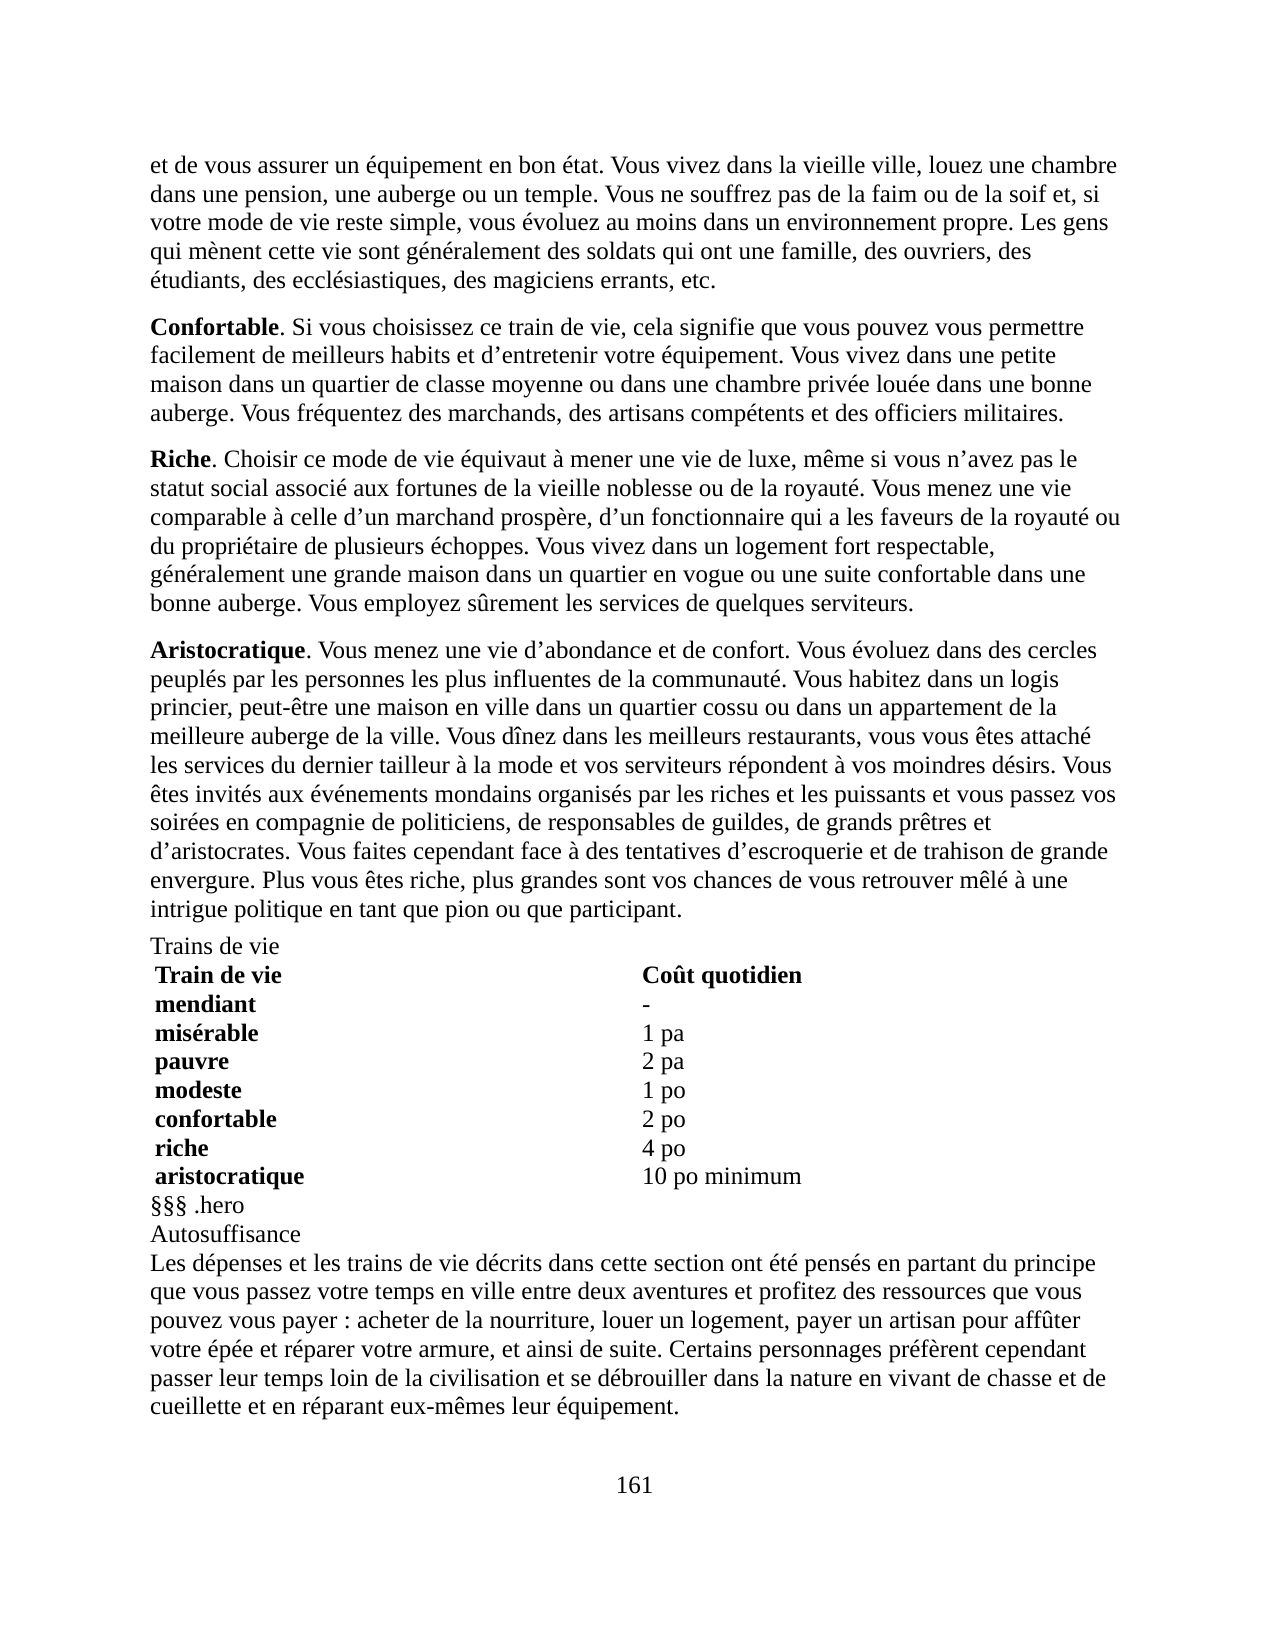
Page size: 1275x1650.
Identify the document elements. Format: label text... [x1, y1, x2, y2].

text et de vous assurer un équipement en bon état. Vous vivez dans la vieille ville, louez une chambre dans une pension, une auberge ou un temple. Vous ne souffrez pas de la faim ou de la soif et, si votre mode de vie reste simple, vous évoluez au moins dans un environnement propre. Les gens qui mènent cette vie sont généralement des soldats qui ont une famille, des ouvriers, des étudiants, des ecclésiastiques, des magiciens errants, etc. [150, 150, 1125, 294]
table_cell confortable [150, 1104, 637, 1133]
table_cell riche [150, 1133, 637, 1161]
text Riche. Choisir ce mode de vie équivaut à mener une vie de luxe, même si vous n’avez pas le statut social associé aux fortunes de la vieille noblesse ou de la royauté. Vous menez une vie comparable à celle d’un marchand prospère, d’un fonctionnaire qui a les faveurs de la royauté ou du propriétaire de plusieurs échoppes. Vous vivez dans un logement fort respectable, généralement une grande maison dans un quartier en vogue ou une suite confortable dans une bonne auberge. Vous employez sûrement les services de quelques serviteurs. [150, 444, 1125, 617]
table_cell 2 pa [638, 1046, 1125, 1075]
table_cell modeste [150, 1075, 637, 1104]
subtitle Trains de vie [150, 931, 1125, 960]
table_cell 1 pa [638, 1018, 1125, 1046]
table_cell 2 po [638, 1104, 1125, 1133]
text Les dépenses et les trains de vie décrits dans cette section ont été pensés en partant du principe que vous passez votre temps en ville entre deux aventures et profitez des ressources que vous pouvez vous payer : acheter de la nourriture, louer un logement, payer un artisan pour affûter votre épée et réparer votre armure, et ainsi de suite. Certains personnages préfèrent cependant passer leur temps loin de la civilisation et se débrouiller dans la nature en vivant de chasse et de cueillette et en réparant eux-mêmes leur équipement. [150, 1248, 1125, 1420]
table_cell - [638, 989, 1125, 1018]
table_header Train de vie [150, 960, 637, 989]
table_cell 4 po [638, 1133, 1125, 1161]
text Aristocratique. Vous menez une vie d’abondance et de confort. Vous évoluez dans des cercles peuplés par les personnes les plus influentes de la communauté. Vous habitez dans un logis princier, peut-être une maison en ville dans un quartier cossu ou dans un appartement de la meilleure auberge de la ville. Vous dînez dans les meilleurs restaurants, vous vous êtes attaché les services du dernier tailleur à la mode et vos serviteurs répondent à vos moindres désirs. Vous êtes invités aux événements mondains organisés par les riches et les puissants et vous passez vos soirées en compagnie de politiciens, de responsables de guildes, de grands prêtres et d’aristocrates. Vous faites cependant face à des tentatives d’escroquerie et de trahison de grande envergure. Plus vous êtes riche, plus grandes sont vos chances de vous retrouver mêlé à une intrigue politique en tant que pion ou que participant. [150, 635, 1125, 922]
text §§§ .hero [150, 1190, 1125, 1219]
subtitle Autosuffisance [150, 1219, 1125, 1248]
text Confortable. Si vous choisissez ce train de vie, cela signifie que vous pouvez vous permettre facilement de meilleurs habits et d’entretenir votre équipement. Vous vivez dans une petite maison dans un quartier de classe moyenne ou dans une chambre privée louée dans une bonne auberge. Vous fréquentez des marchands, des artisans compétents et des officiers militaires. [150, 312, 1125, 427]
table_cell aristocratique [150, 1161, 637, 1190]
table_header Coût quotidien [638, 960, 1125, 989]
table_cell misérable [150, 1018, 637, 1046]
table_cell 1 po [638, 1075, 1125, 1104]
table_cell pauvre [150, 1046, 637, 1075]
table_cell 10 po minimum [638, 1161, 1125, 1190]
table_cell mendiant [150, 989, 637, 1018]
